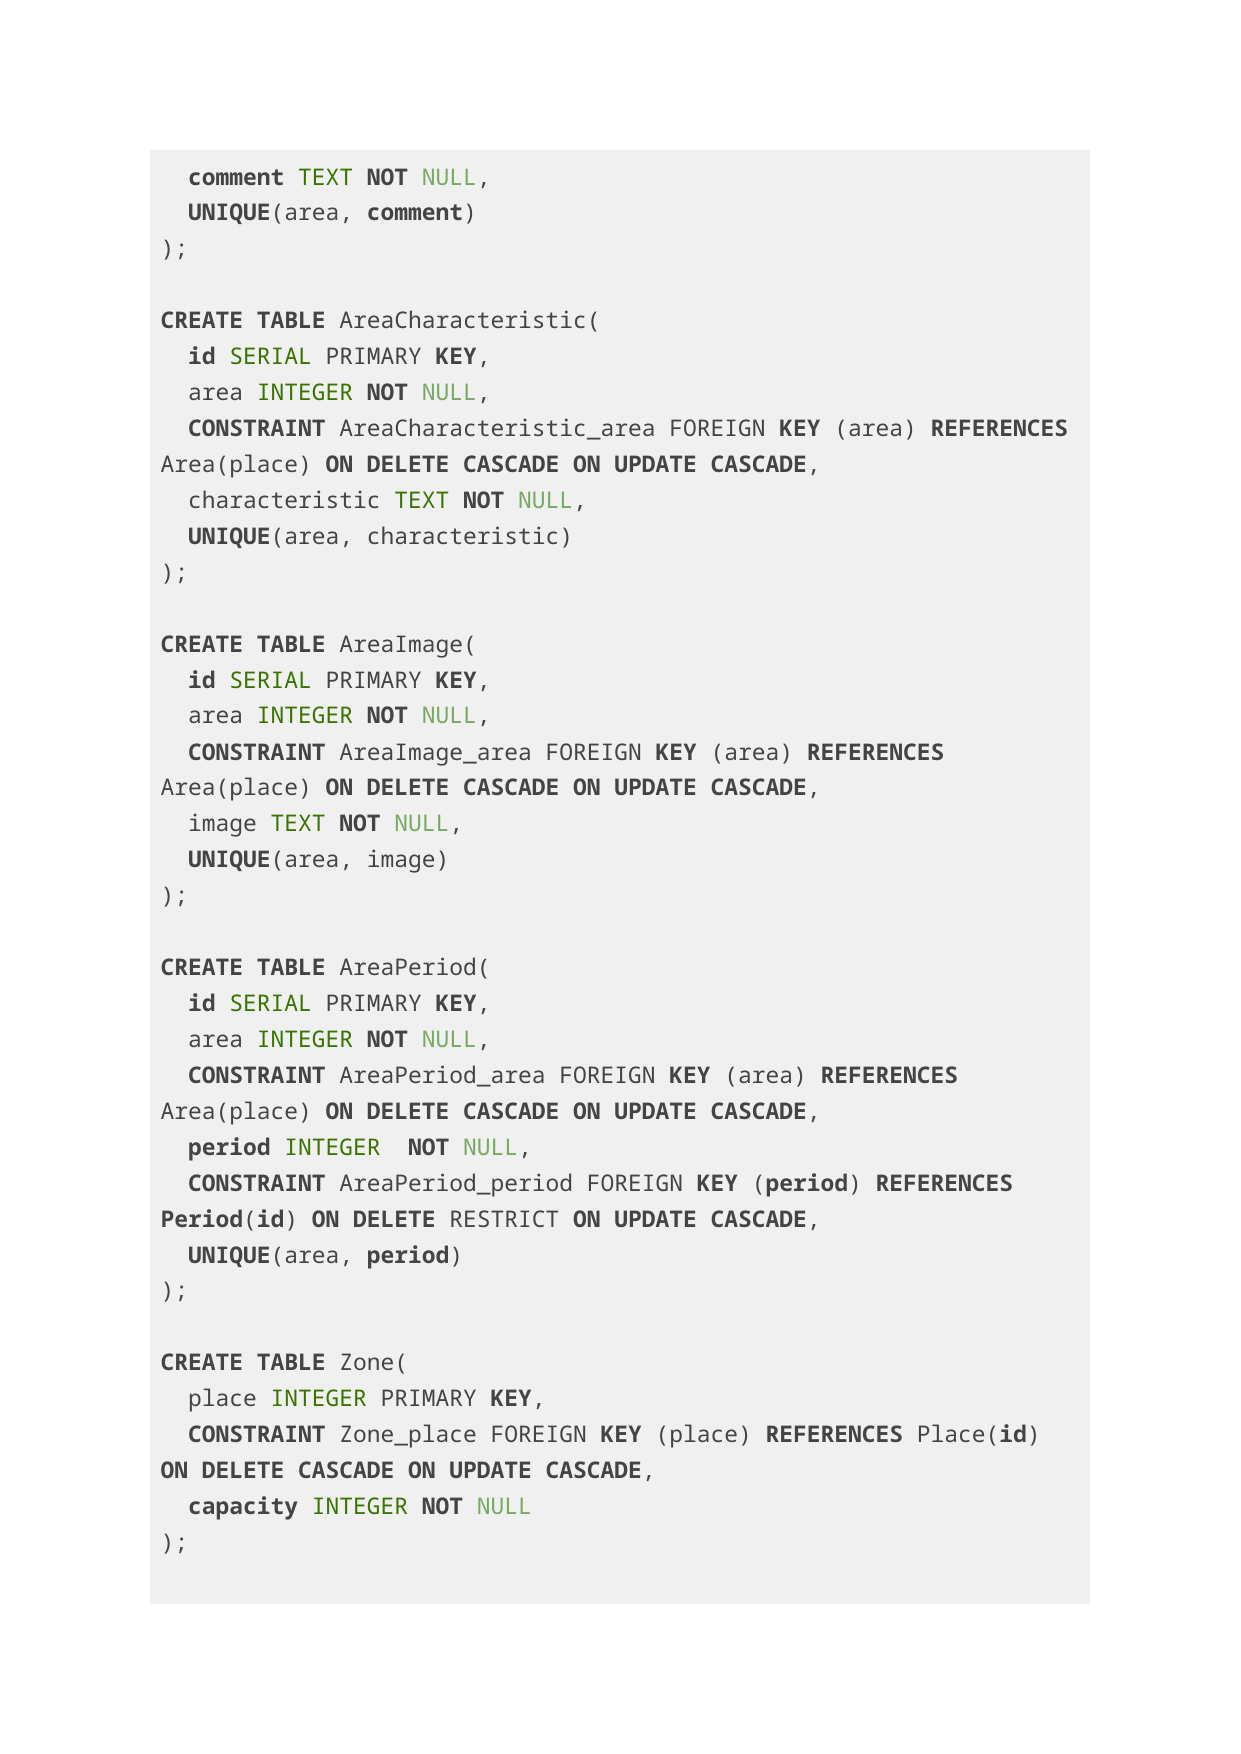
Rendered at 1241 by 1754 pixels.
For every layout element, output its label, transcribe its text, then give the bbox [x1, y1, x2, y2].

table_header comment TEXT NOT NULL, UNIQUE(area, comment) ); CREATE TABLE AreaCharacteristic( id SERIAL PRIMARY KEY, area INTEGER NOT NULL, CONSTRAINT AreaCharacteristic_area FOREIGN KEY (area) REFERENCES Area(place) ON DELETE CASCADE ON UPDATE CASCADE, characteristic TEXT NOT NULL, UNIQUE(area, characteristic) ); CREATE TABLE AreaImage( id SERIAL PRIMARY KEY, area INTEGER NOT NULL, CONSTRAINT AreaImage_area FOREIGN KEY (area) REFERENCES Area(place) ON DELETE CASCADE ON UPDATE CASCADE, image TEXT NOT NULL, UNIQUE(area, image) ); CREATE TABLE AreaPeriod( id SERIAL PRIMARY KEY, area INTEGER NOT NULL, CONSTRAINT AreaPeriod_area FOREIGN KEY (area) REFERENCES Area(place) ON DELETE CASCADE ON UPDATE CASCADE, period INTEGER NOT NULL, CONSTRAINT AreaPeriod_period FOREIGN KEY (period) REFERENCES Period(id) ON DELETE RESTRICT ON UPDATE CASCADE, UNIQUE(area, period) ); CREATE TABLE Zone( place INTEGER PRIMARY KEY, CONSTRAINT Zone_place FOREIGN KEY (place) REFERENCES Place(id) ON DELETE CASCADE ON UPDATE CASCADE, capacity INTEGER NOT NULL ); [150, 150, 1090, 1604]
